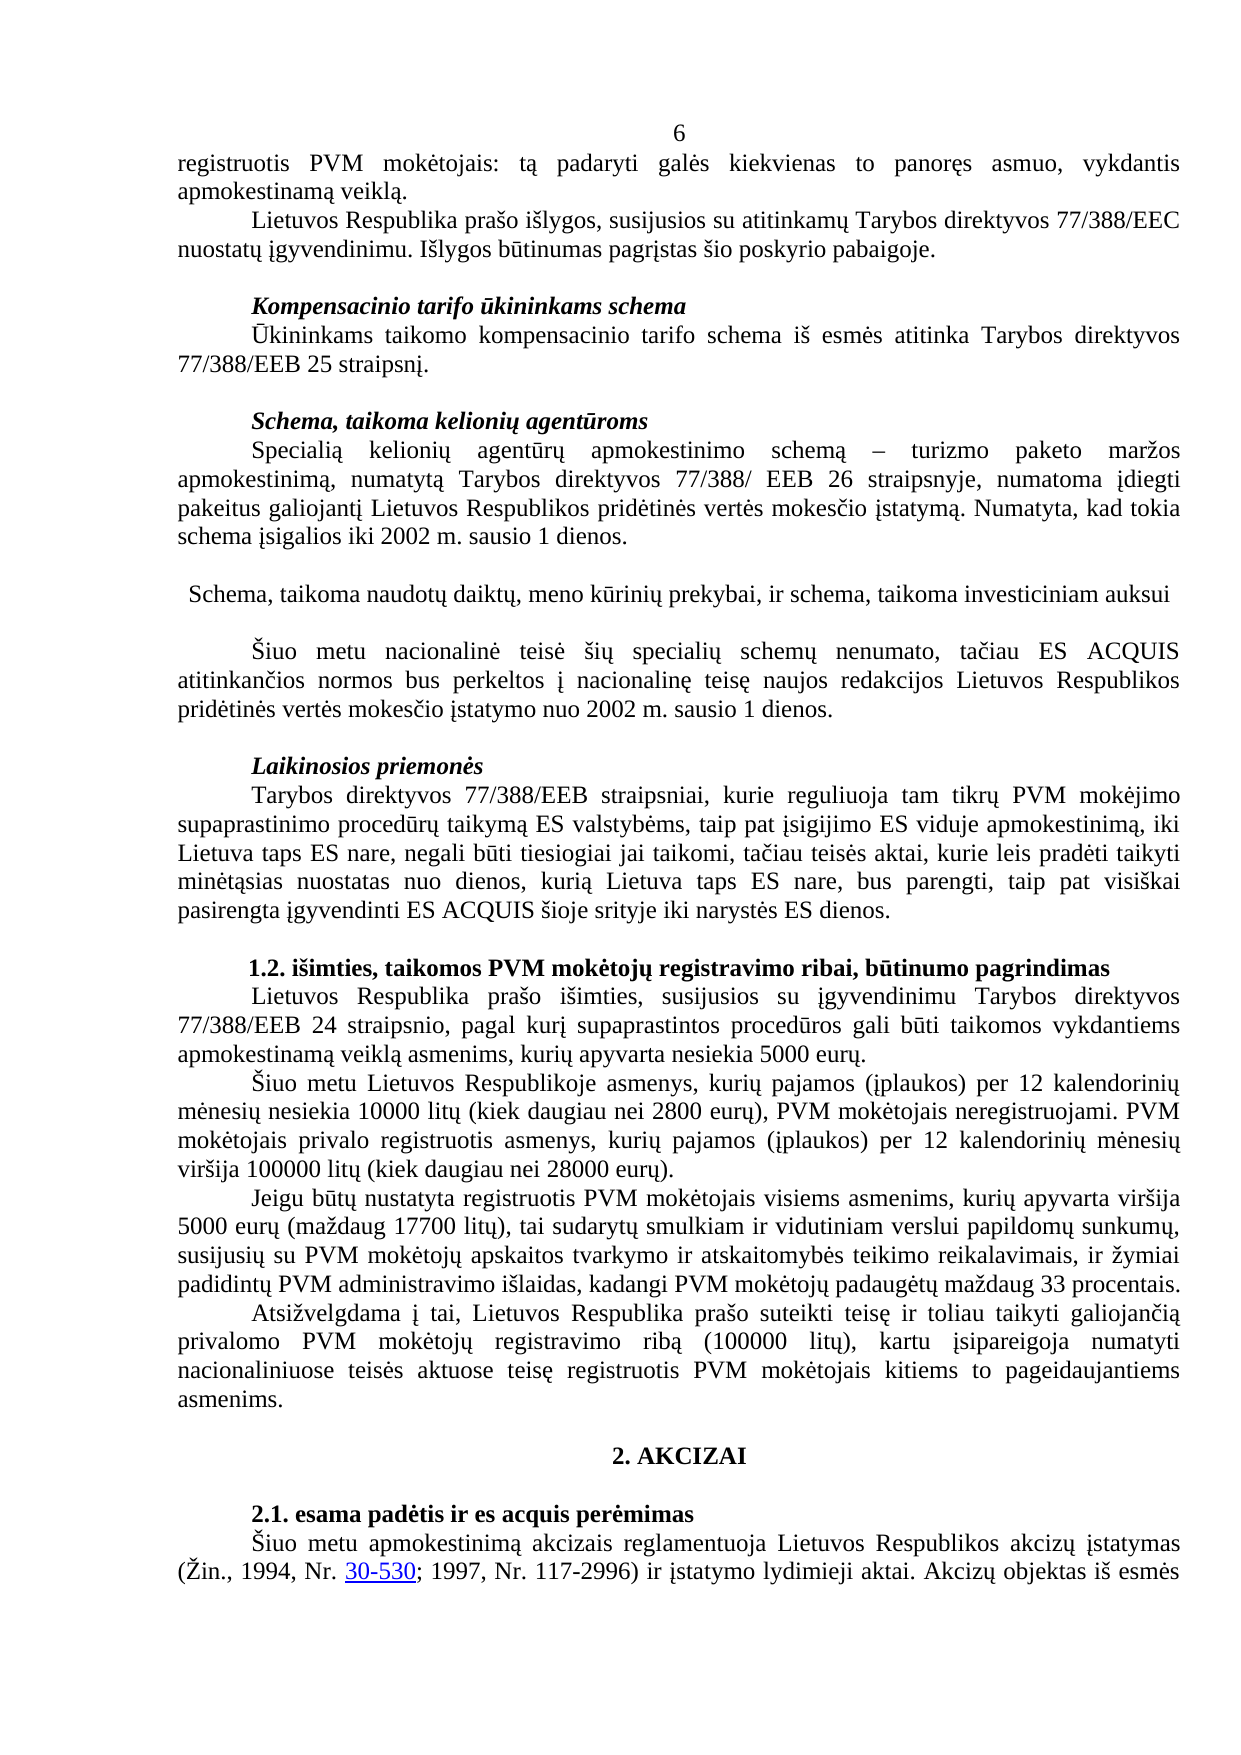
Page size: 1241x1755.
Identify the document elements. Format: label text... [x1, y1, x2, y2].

text Lietuvos Respublika prašo išlygos, susijusios su atitinkamų Tarybos direktyvos 77/388/EEC nuostatų įgyvendinimu. Išlygos būtinumas pagrįstas šio poskyrio pabaigoje. [177, 205, 1181, 263]
text Laikinosios priemonės [177, 751, 1181, 780]
text Kompensacinio tarifo ūkininkams schema [177, 291, 1181, 320]
text Lietuvos Respublika prašo išimties, susijusios su įgyvendinimu Tarybos direktyvos 77/388/EEB 24 straipsnio, pagal kurį supaprastintos procedūros gali būti taikomos vykdantiems apmokestinamą veiklą asmenims, kurių apyvarta nesiekia 5000 eurų. [177, 981, 1181, 1068]
text Schema, taikoma naudotų daiktų, meno kūrinių prekybai, ir schema, taikoma investiciniam auksui [177, 579, 1181, 608]
text Schema, taikoma kelionių agentūroms [177, 406, 1181, 435]
text Šiuo metu apmokestinimą akcizais reglamentuoja Lietuvos Respublikos akcizų įstatymas (Žin., 1994, Nr. 30-530; 1997, Nr. 117-2996) ir įstatymo lydimieji aktai. Akcizų objektas iš esmės [177, 1528, 1181, 1585]
text Šiuo metu nacionalinė teisė šių specialių schemų nenumato, tačiau ES ACQUIS atitinkančios normos bus perkeltos į nacionalinę teisę naujos redakcijos Lietuvos Respublikos pridėtinės vertės mokesčio įstatymo nuo 2002 m. sausio 1 dienos. [177, 636, 1181, 723]
text Atsižvelgdama į tai, Lietuvos Respublika prašo suteikti teisę ir toliau taikyti galiojančią privalomo PVM mokėtojų registravimo ribą (100000 litų), kartu įsipareigoja numatyti nacionaliniuose teisės aktuose teisę registruotis PVM mokėtojais kitiems to pageidaujantiems asmenims. [177, 1298, 1181, 1413]
text Specialią kelionių agentūrų apmokestinimo schemą – turizmo paketo maržos apmokestinimą, numatytą Tarybos direktyvos 77/388/ EEB 26 straipsnyje, numatoma įdiegti pakeitus galiojantį Lietuvos Respublikos pridėtinės vertės mokesčio įstatymą. Numatyta, kad tokia schema įsigalios iki 2002 m. sausio 1 dienos. [177, 435, 1181, 550]
text 2. AKCIZAI [177, 1441, 1181, 1470]
text Ūkininkams taikomo kompensacinio tarifo schema iš esmės atitinka Tarybos direktyvos 77/388/EEB 25 straipsnį. [177, 320, 1181, 378]
text Jeigu būtų nustatyta registruotis PVM mokėtojais visiems asmenims, kurių apyvarta viršija 5000 eurų (maždaug 17700 litų), tai sudarytų smulkiam ir vidutiniam verslui papildomų sunkumų, susijusių su PVM mokėtojų apskaitos tvarkymo ir atskaitomybės teikimo reikalavimais, ir žymiai padidintų PVM administravimo išlaidas, kadangi PVM mokėtojų padaugėtų maždaug 33 procentais. [177, 1183, 1181, 1298]
text registruotis PVM mokėtojais: tą padaryti galės kiekvienas to panoręs asmuo, vykdantis apmokestinamą veiklą. [177, 148, 1181, 205]
text 2.1. esama padėtis ir es acquis perėmimas [177, 1499, 1181, 1528]
text 1.2. išimties, taikomos PVM mokėtojų registravimo ribai, būtinumo pagrindimas [177, 953, 1181, 981]
text Šiuo metu Lietuvos Respublikoje asmenys, kurių pajamos (įplaukos) per 12 kalendorinių mėnesių nesiekia 10000 litų (kiek daugiau nei 2800 eurų), PVM mokėtojais neregistruojami. PVM mokėtojais privalo registruotis asmenys, kurių pajamos (įplaukos) per 12 kalendorinių mėnesių viršija 100000 litų (kiek daugiau nei 28000 eurų). [177, 1068, 1181, 1183]
text Tarybos direktyvos 77/388/EEB straipsniai, kurie reguliuoja tam tikrų PVM mokėjimo supaprastinimo procedūrų taikymą ES valstybėms, taip pat įsigijimo ES viduje apmokestinimą, iki Lietuva taps ES nare, negali būti tiesiogiai jai taikomi, tačiau teisės aktai, kurie leis pradėti taikyti minėtąsias nuostatas nuo dienos, kurią Lietuva taps ES nare, bus parengti, taip pat visiškai pasirengta įgyvendinti ES ACQUIS šioje srityje iki narystės ES dienos. [177, 780, 1181, 924]
